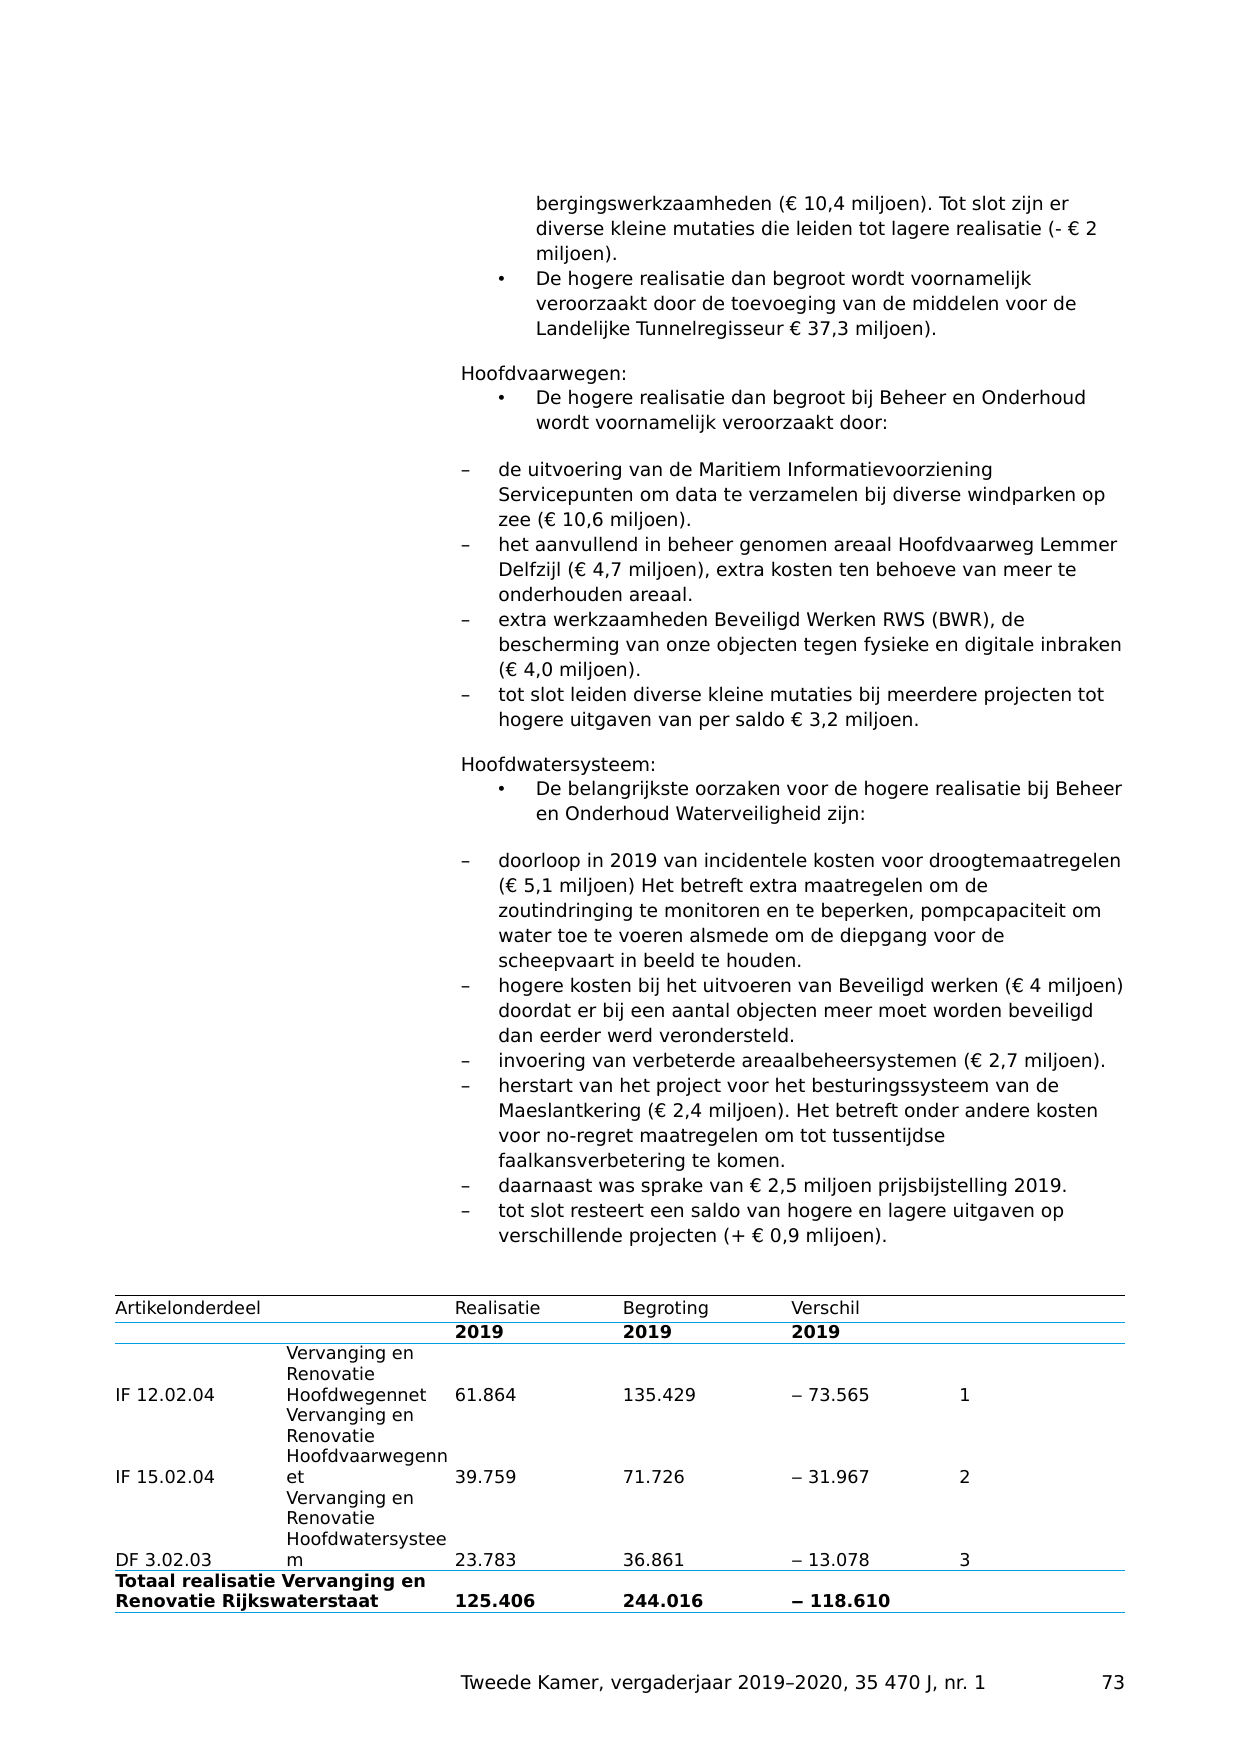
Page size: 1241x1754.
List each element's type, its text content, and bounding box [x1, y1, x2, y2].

table_cell [956, 1571, 1125, 1612]
list de uitvoering van de Maritiem Informatievoorziening Servicepunten om data te verzamelen bij diverse windparken op zee (€ 10,6 miljoen). [461, 457, 1125, 532]
table_cell 1 [956, 1344, 1125, 1405]
list tot slot leiden diverse kleine mutaties bij meerdere projecten tot hogere uitgaven van per saldo € 3,2 miljoen. [461, 682, 1125, 732]
table_cell [283, 1323, 452, 1343]
table_cell IF 15.02.04 [115, 1405, 283, 1488]
table_cell Vervanging en Renovatie Hoofdwatersysteem [283, 1488, 452, 1570]
table_cell [283, 1296, 452, 1322]
table_cell Vervanging en Renovatie Hoofdvaarwegennet [283, 1405, 452, 1488]
table_cell ‒ 13.078 [788, 1488, 956, 1570]
table_cell 39.759 [452, 1405, 620, 1488]
list extra werkzaamheden Beveiligd Werken RWS (BWR), de bescherming van onze objecten tegen fysieke en digitale inbraken (€ 4,0 miljoen). [461, 607, 1125, 682]
table_cell Realisatie [452, 1296, 620, 1322]
list het aanvullend in beheer genomen areaal Hoofdvaarweg Lemmer Delfzijl (€ 4,7 miljoen), extra kosten ten behoeve van meer te onderhouden areaal. [461, 532, 1125, 607]
table_cell DF 3.02.03 [115, 1488, 283, 1570]
table_cell 2019 [452, 1323, 620, 1343]
list De hogere realisatie dan begroot wordt voornamelijk veroorzaakt door de toevoeging van de middelen voor de Landelijke Tunnelregisseur € 37,3 miljoen). [498, 266, 1125, 341]
table_cell 135.429 [620, 1344, 788, 1405]
list invoering van verbeterde areaalbeheersystemen (€ 2,7 miljoen). [461, 1048, 1125, 1073]
table_cell 125.406 [452, 1571, 620, 1612]
table_cell 71.726 [620, 1405, 788, 1488]
table_cell Begroting [620, 1296, 788, 1322]
table_cell Verschil [788, 1296, 956, 1322]
table_cell IF 12.02.04 [115, 1344, 283, 1405]
table_cell 61.864 [452, 1344, 620, 1405]
table_cell [115, 1323, 283, 1343]
table_cell 2019 [620, 1323, 788, 1343]
table_cell [956, 1296, 1125, 1322]
table_cell 244.016 [620, 1571, 788, 1612]
table_cell 3 [956, 1488, 1125, 1570]
list bergingswerkzaamheden (€ 10,4 miljoen). Tot slot zijn er diverse kleine mutaties die leiden tot lagere realisatie (- € 2 miljoen). [498, 191, 1125, 266]
table_cell [956, 1323, 1125, 1343]
list daarnaast was sprake van € 2,5 miljoen prijsbijstelling 2019. [461, 1173, 1125, 1198]
text Hoofdvaarwegen: [461, 363, 1125, 385]
table_header Realisatie Vervanging en Renovatie RWS (bedragen x €1.000) [115, 1270, 1125, 1294]
list De belangrijkste oorzaken voor de hogere realisatie bij Beheer en Onderhoud Waterveiligheid zijn: [498, 776, 1125, 826]
list herstart van het project voor het besturingssysteem van de Maeslantkering (€ 2,4 miljoen). Het betreft onder andere kosten voor no-regret maatregelen om tot tussentijdse faalkansverbetering te komen. [461, 1073, 1125, 1173]
table_cell 23.783 [452, 1488, 620, 1570]
table_cell Artikelonderdeel [115, 1296, 283, 1322]
list tot slot resteert een saldo van hogere en lagere uitgaven op verschillende projecten (+ € 0,9 mlijoen). [461, 1198, 1125, 1248]
table_cell ‒ 73.565 [788, 1344, 956, 1405]
table_cell Totaal realisatie Vervanging en Renovatie Rijkswaterstaat [115, 1571, 452, 1612]
list hogere kosten bij het uitvoeren van Beveiligd werken (€ 4 miljoen) doordat er bij een aantal objecten meer moet worden beveiligd dan eerder werd verondersteld. [461, 973, 1125, 1048]
list De hogere realisatie dan begroot bij Beheer en Onderhoud wordt voornamelijk veroorzaakt door: [498, 385, 1125, 435]
table_cell 2 [956, 1405, 1125, 1488]
table_cell 2019 [788, 1323, 956, 1343]
table_cell 36.861 [620, 1488, 788, 1570]
table_cell ‒ 31.967 [788, 1405, 956, 1488]
table_cell ‒ 118.610 [788, 1571, 956, 1612]
table_cell Vervanging en Renovatie Hoofdwegennet [283, 1344, 452, 1405]
text Hoofdwatersysteem: [461, 754, 1125, 776]
list doorloop in 2019 van incidentele kosten voor droogtemaatregelen (€ 5,1 miljoen) Het betreft extra maatregelen om de zoutindringing te monitoren en te beperken, pompcapaciteit om water toe te voeren alsmede om de diepgang voor de scheepvaart in beeld te houden. [461, 848, 1125, 973]
